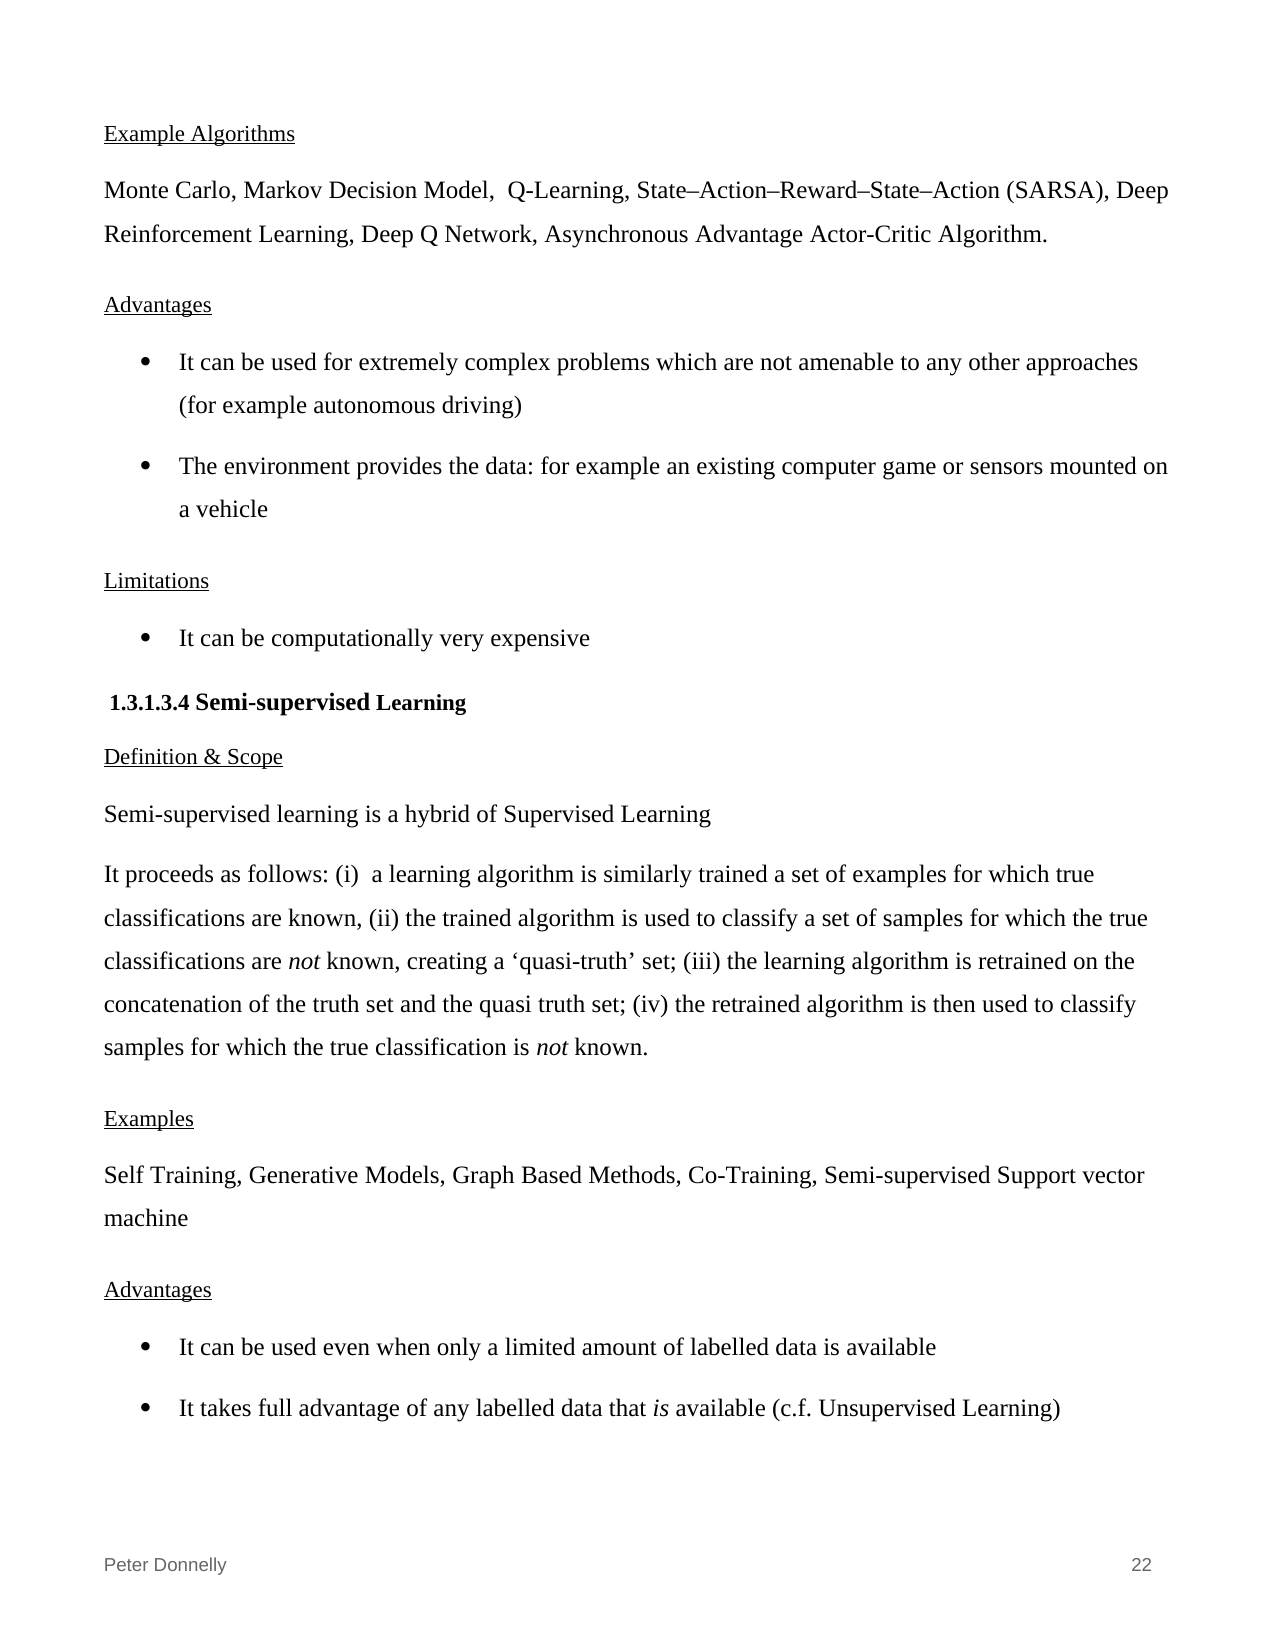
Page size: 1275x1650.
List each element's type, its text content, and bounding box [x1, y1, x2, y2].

text It proceeds as follows: (i) a learning algorithm is similarly trained a set of examples for which true classifications are known, (ii) the trained algorithm is used to classify a set of samples for which the true classifications are not known, creating a ‘quasi-truth’ set; (iii) the learning algorithm is retrained on the concatenation of the truth set and the quasi truth set; (iv) the retrained algorithm is then used to classify samples for which the true classification is not known. [103, 859, 1181, 1061]
subtitle Advantages [86, 1276, 1181, 1302]
text Semi-supervised learning is a hybrid of Supervised Learning [103, 799, 1181, 827]
list It can be computationally very expensive [141, 623, 1181, 651]
list The environment provides the data: for example an existing computer game or sensors mounted on a vehicle [141, 451, 1181, 523]
text Self Training, Generative Models, Graph Based Methods, Co-Training, Semi-supervised Support vector machine [103, 1160, 1181, 1232]
list It can be used for extremely complex problems which are not amenable to any other approaches (for example autonomous driving) [141, 347, 1181, 419]
list It can be used even when only a limited amount of labelled data is available [141, 1332, 1181, 1361]
list It takes full advantage of any labelled data that is available (c.f. Unsupervised Learning) [141, 1393, 1181, 1422]
text Monte Carlo, Markov Decision Model, Q-Learning, State–Action–Reward–State–Action (SARSA), Deep Reinforcement Learning, Deep Q Network, Asynchronous Advantage Actor-Critic Algorithm. [103, 176, 1181, 247]
subtitle Semi-supervised Learning [103, 687, 1181, 716]
subtitle Examples [86, 1104, 1181, 1131]
subtitle Limitations [86, 567, 1181, 593]
subtitle Advantages [86, 291, 1181, 318]
subtitle Example Algorithms [86, 120, 1181, 146]
subtitle Definition & Scope [86, 743, 1181, 769]
